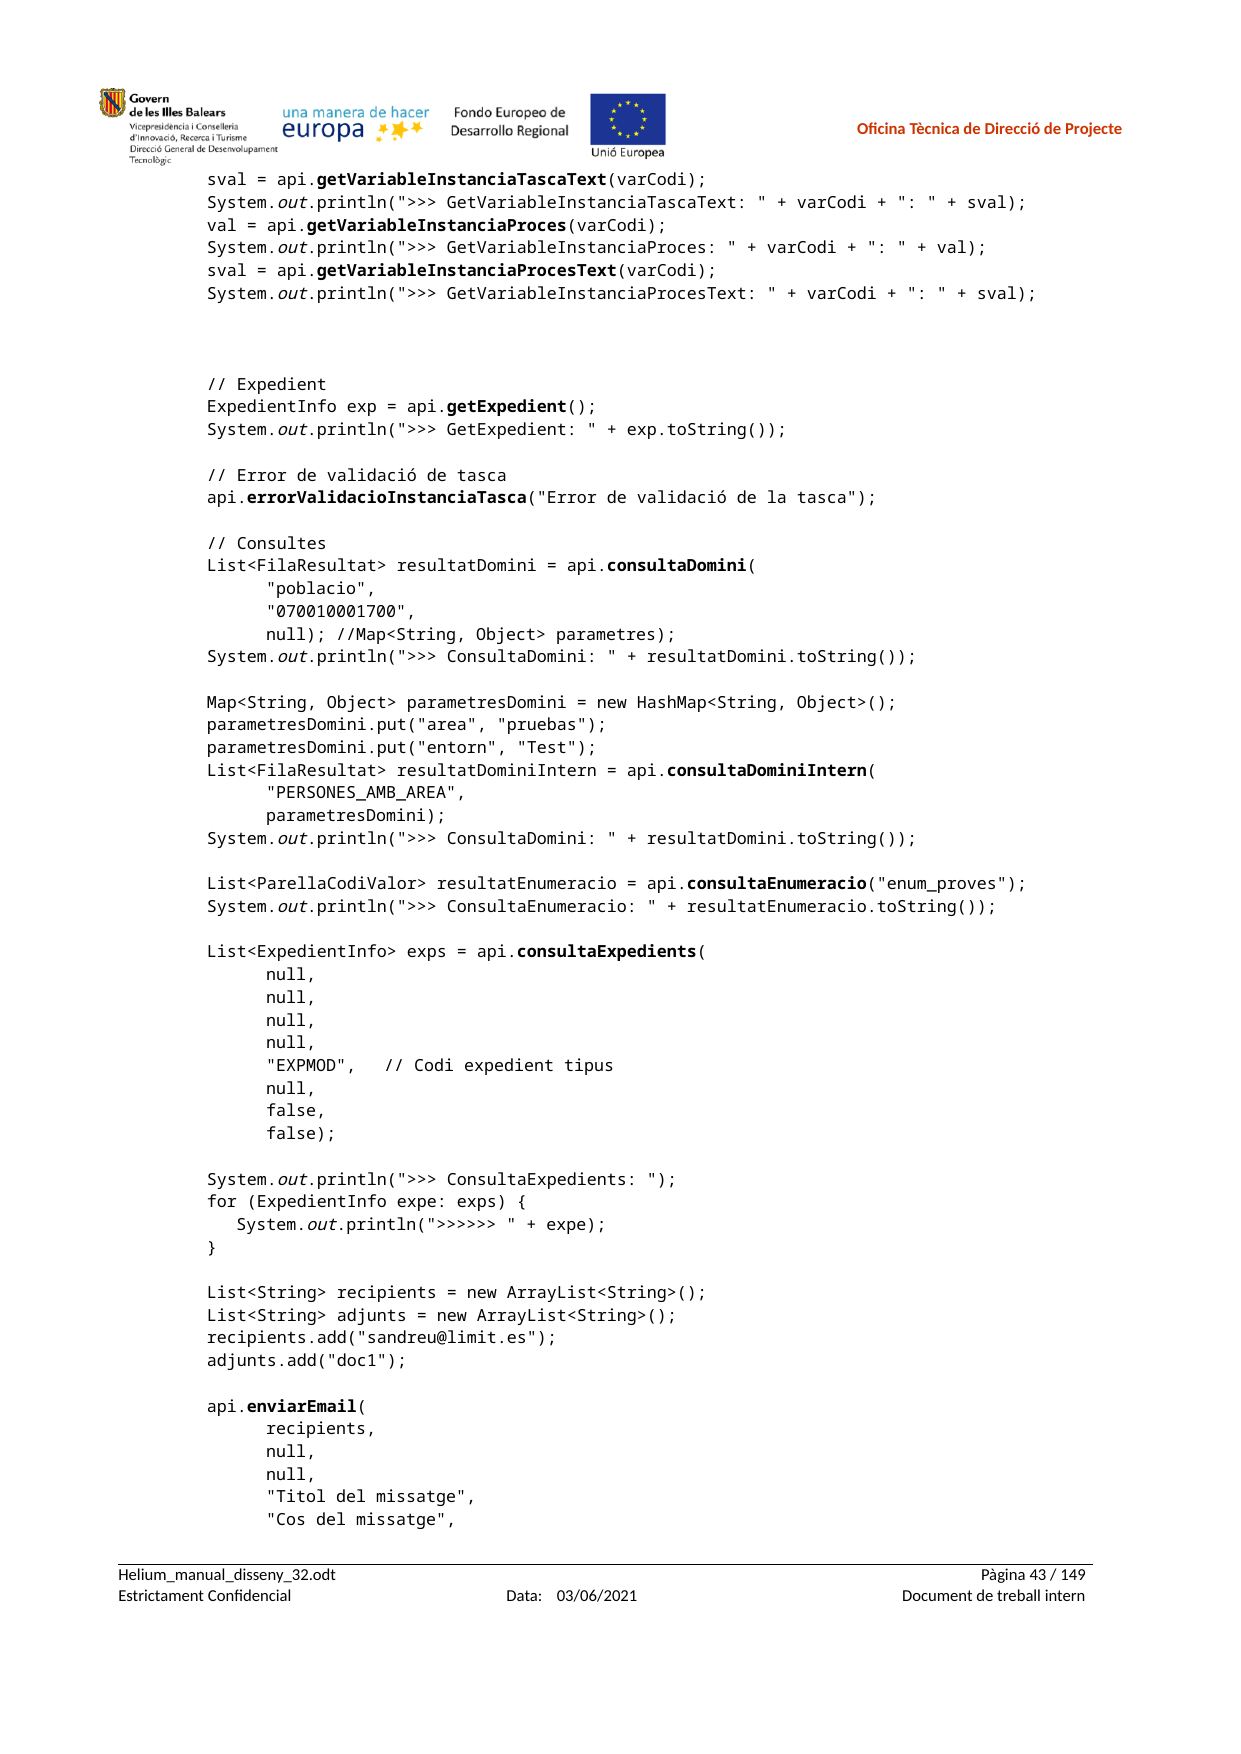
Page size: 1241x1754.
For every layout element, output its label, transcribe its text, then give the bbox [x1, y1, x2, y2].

text for (ExpedientInfo expe: exps) { [118, 1190, 1122, 1212]
text // Error de validació de tasca [118, 463, 1122, 486]
text null, [118, 985, 1122, 1008]
text null, [118, 1031, 1122, 1053]
text List<String> recipients = new ArrayList<String>(); [118, 1281, 1122, 1303]
text System.out.println(">>> GetExpedient: " + exp.toString()); [118, 418, 1122, 440]
text System.out.println(">>> GetVariableInstanciaProces: " + varCodi + ": " + val); [118, 236, 1122, 259]
text List<String> adjunts = new ArrayList<String>(); [118, 1303, 1122, 1326]
text System.out.println(">>> ConsultaDomini: " + resultatDomini.toString()); [118, 645, 1122, 667]
text val = api.getVariableInstanciaProces(varCodi); [118, 213, 1122, 236]
text // Expedient [118, 372, 1122, 395]
text System.out.println(">>>>>> " + expe); [118, 1212, 1122, 1235]
text "070010001700", [118, 599, 1122, 622]
text false); [118, 1122, 1122, 1144]
text System.out.println(">>> GetVariableInstanciaTascaText: " + varCodi + ": " + sval); [118, 191, 1122, 213]
text "EXPMOD", // Codi expedient tipus [118, 1053, 1122, 1076]
text System.out.println(">>> GetVariableInstanciaProcesText: " + varCodi + ": " + sval); [118, 281, 1122, 304]
text null, [118, 963, 1122, 985]
text recipients.add("sandreu@limit.es"); [118, 1326, 1122, 1349]
text parametresDomini.put("area", "pruebas"); [118, 713, 1122, 736]
text List<ExpedientInfo> exps = api.consultaExpedients( [118, 940, 1122, 963]
text recipients, [118, 1417, 1122, 1439]
text parametresDomini); [118, 804, 1122, 826]
text ExpedientInfo exp = api.getExpedient(); [118, 395, 1122, 418]
text null, [118, 1439, 1122, 1462]
text Map<String, Object> parametresDomini = new HashMap<String, Object>(); [118, 690, 1122, 713]
text null); //Map<String, Object> parametres); [118, 622, 1122, 645]
text parametresDomini.put("entorn", "Test"); [118, 736, 1122, 758]
text "PERSONES_AMB_AREA", [118, 781, 1122, 804]
text List<FilaResultat> resultatDominiIntern = api.consultaDominiIntern( [118, 758, 1122, 781]
text "Cos del missatge", [118, 1508, 1122, 1530]
text // Consultes [118, 531, 1122, 554]
text null, [118, 1462, 1122, 1485]
text List<FilaResultat> resultatDomini = api.consultaDomini( [118, 554, 1122, 577]
text api.enviarEmail( [118, 1394, 1122, 1417]
text api.errorValidacioInstanciaTasca("Error de validació de la tasca"); [118, 486, 1122, 508]
text "poblacio", [118, 577, 1122, 599]
text System.out.println(">>> ConsultaExpedients: "); [118, 1167, 1122, 1190]
text "Titol del missatge", [118, 1485, 1122, 1508]
text sval = api.getVariableInstanciaProcesText(varCodi); [118, 259, 1122, 281]
text System.out.println(">>> ConsultaEnumeracio: " + resultatEnumeracio.toString()); [118, 894, 1122, 917]
text null, [118, 1008, 1122, 1031]
text adjunts.add("doc1"); [118, 1349, 1122, 1371]
text false, [118, 1099, 1122, 1122]
text sval = api.getVariableInstanciaTascaText(varCodi); [118, 168, 1122, 191]
text System.out.println(">>> ConsultaDomini: " + resultatDomini.toString()); [118, 826, 1122, 849]
text null, [118, 1076, 1122, 1099]
text } [118, 1235, 1122, 1258]
text List<ParellaCodiValor> resultatEnumeracio = api.consultaEnumeracio("enum_proves"); [118, 872, 1122, 894]
picture [99, 87, 668, 166]
